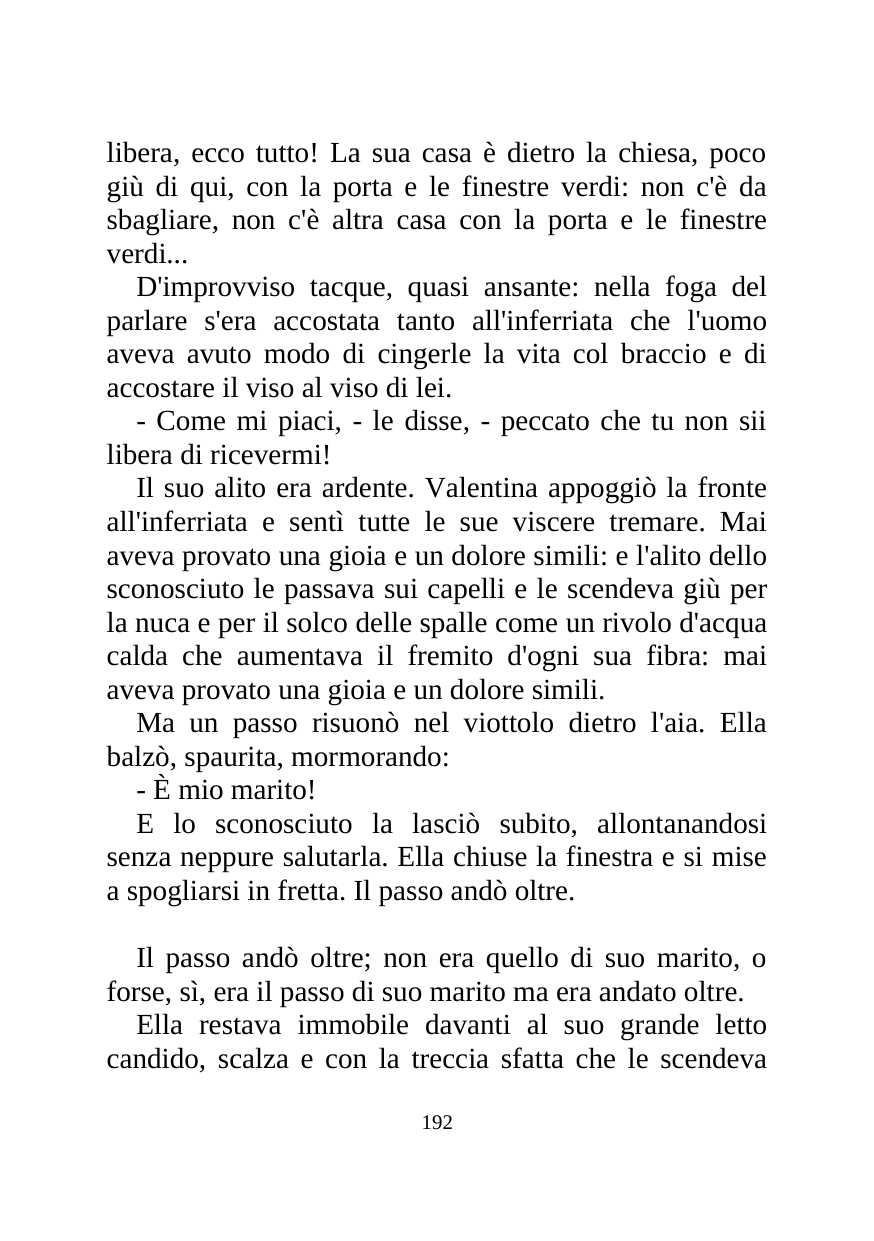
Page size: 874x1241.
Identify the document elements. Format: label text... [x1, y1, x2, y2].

text E lo sconosciuto la lasciò subito, allontanandosi senza neppure salutarla. Ella chiuse la finestra e si mise a spogliarsi in fretta. Il passo andò oltre. [106, 806, 768, 907]
text D'improvviso tacque, quasi ansante: nella foga del parlare s'era accostata tanto all'inferriata che l'uomo aveva avuto modo di cingerle la vita col braccio e di accostare il viso al viso di lei. [106, 269, 768, 403]
text Ella restava immobile davanti al suo grande letto candido, scalza e con la treccia sfatta che le scendeva [106, 1007, 768, 1074]
text - È mio marito! [106, 772, 768, 806]
text Il suo alito era ardente. Valentina appoggiò la fronte all'inferriata e sentì tutte le sue viscere tremare. Mai aveva provato una gioia e un dolore simili: e l'alito dello sconosciuto le passava sui capelli e le scendeva giù per la nuca e per il solco delle spalle come un rivolo d'acqua calda che aumentava il fremito d'ogni sua fibra: mai aveva provato una gioia e un dolore simili. [106, 471, 768, 705]
text Ma un passo risuonò nel viottolo dietro l'aia. Ella balzò, spaurita, mormorando: [106, 705, 768, 772]
text Il passo andò oltre; non era quello di suo marito, o forse, sì, era il passo di suo marito ma era andato oltre. [106, 940, 768, 1007]
text - Come mi piaci, - le disse, - peccato che tu non sii libera di ricevermi! [106, 403, 768, 471]
text libera, ecco tutto! La sua casa è dietro la chiesa, poco giù di qui, con la porta e le finestre verdi: non c'è da sbagliare, non c'è altra casa con la porta e le finestre verdi... [106, 135, 768, 269]
